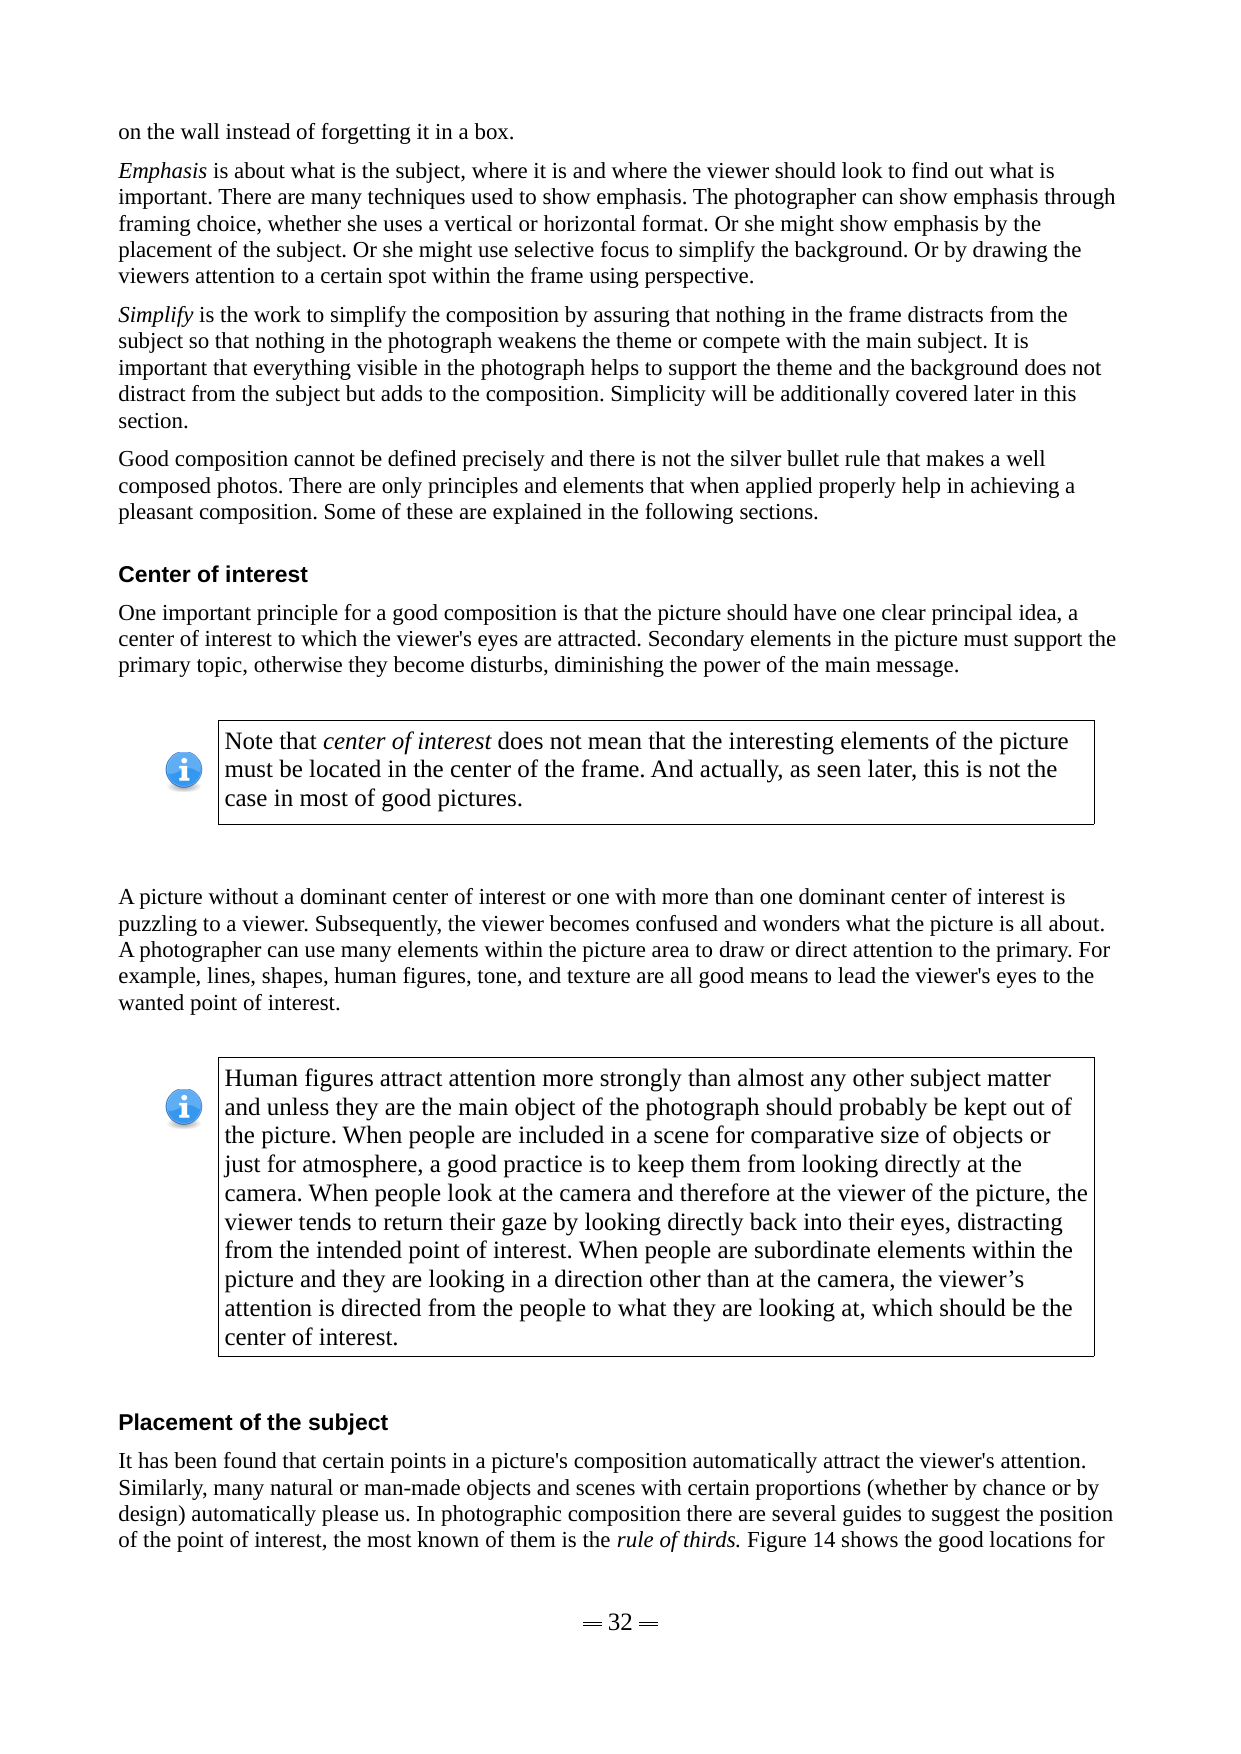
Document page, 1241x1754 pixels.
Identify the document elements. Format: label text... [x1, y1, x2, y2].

text A picture without a dominant center of interest or one with more than one dominant center of interest is puzzling to a viewer. Subsequently, the viewer becomes confused and wonders what the picture is all about. A photographer can use many elements within the picture area to draw or direct attention to the primary. For example, lines, shapes, human figures, tone, and texture are all good means to lead the viewer's eyes to the wanted point of interest. [118, 883, 1122, 1015]
subtitle Center of interest [118, 561, 1122, 587]
picture [163, 752, 204, 792]
table_header Human figures attract attention more strongly than almost any other subject matter and unless they are the main object of the photograph should probably be kept out of the picture. When people are included in a scene for comparative size of objects or just for atmosphere, a good practice is to keep them from looking directly at the camera. When people look at the camera and therefore at the viewer of the picture, the viewer tends to return their gaze by looking directly back into their eyes, distracting from the intended point of interest. When people are subordinate elements within the picture and they are looking in a direction other than at the camera, the viewer’s attention is directed from the people to what they are looking at, which should be the center of interest. [219, 1058, 1094, 1356]
subtitle Placement of the subject [118, 1409, 1122, 1436]
table_header [149, 720, 218, 824]
table_header [149, 1057, 218, 1356]
text on the wall instead of forgetting it in a box. [118, 118, 1122, 144]
text Emphasis is about what is the subject, where it is and where the viewer should look to find out what is important. There are many techniques used to show emphasis. The photographer can show emphasis through framing choice, whether she uses a vertical or horizontal format. Or she might show emphasis by the placement of the subject. Or she might use selective focus to simplify the background. Or by drawing the viewers attention to a certain spot within the frame using perspective. [118, 157, 1122, 289]
text It has been found that certain points in a picture's composition automatically attract the viewer's attention. Similarly, many natural or man-made objects and scenes with certain proportions (whether by chance or by design) automatically please us. In photographic composition there are several guides to suggest the position of the point of interest, the most known of them is the rule of thirds. Figure 14 shows the good locations for [118, 1447, 1122, 1553]
text Simplify is the work to simplify the composition by assuring that nothing in the frame distracts from the subject so that nothing in the photograph weakens the theme or compete with the main subject. It is important that everything visible in the photograph helps to support the theme and the background does not distract from the subject but adds to the composition. Simplicity will be additionally covered later in this section. [118, 301, 1122, 433]
picture [163, 1089, 204, 1129]
text Good composition cannot be defined precisely and there is not the silver bullet rule that makes a well composed photos. There are only principles and elements that when applied properly help in achieving a pleasant composition. Some of these are explained in the following sections. [118, 446, 1122, 524]
table_header Note that center of interest does not mean that the interesting elements of the picture must be located in the center of the frame. And actually, as seen later, this is not the case in most of good pictures. [219, 721, 1094, 824]
text One important principle for a good composition is that the picture should have one clear principal idea, a center of interest to which the viewer's eyes are attracted. Secondary elements in the picture must support the primary topic, otherwise they become disturbs, diminishing the power of the main message. [118, 599, 1122, 678]
